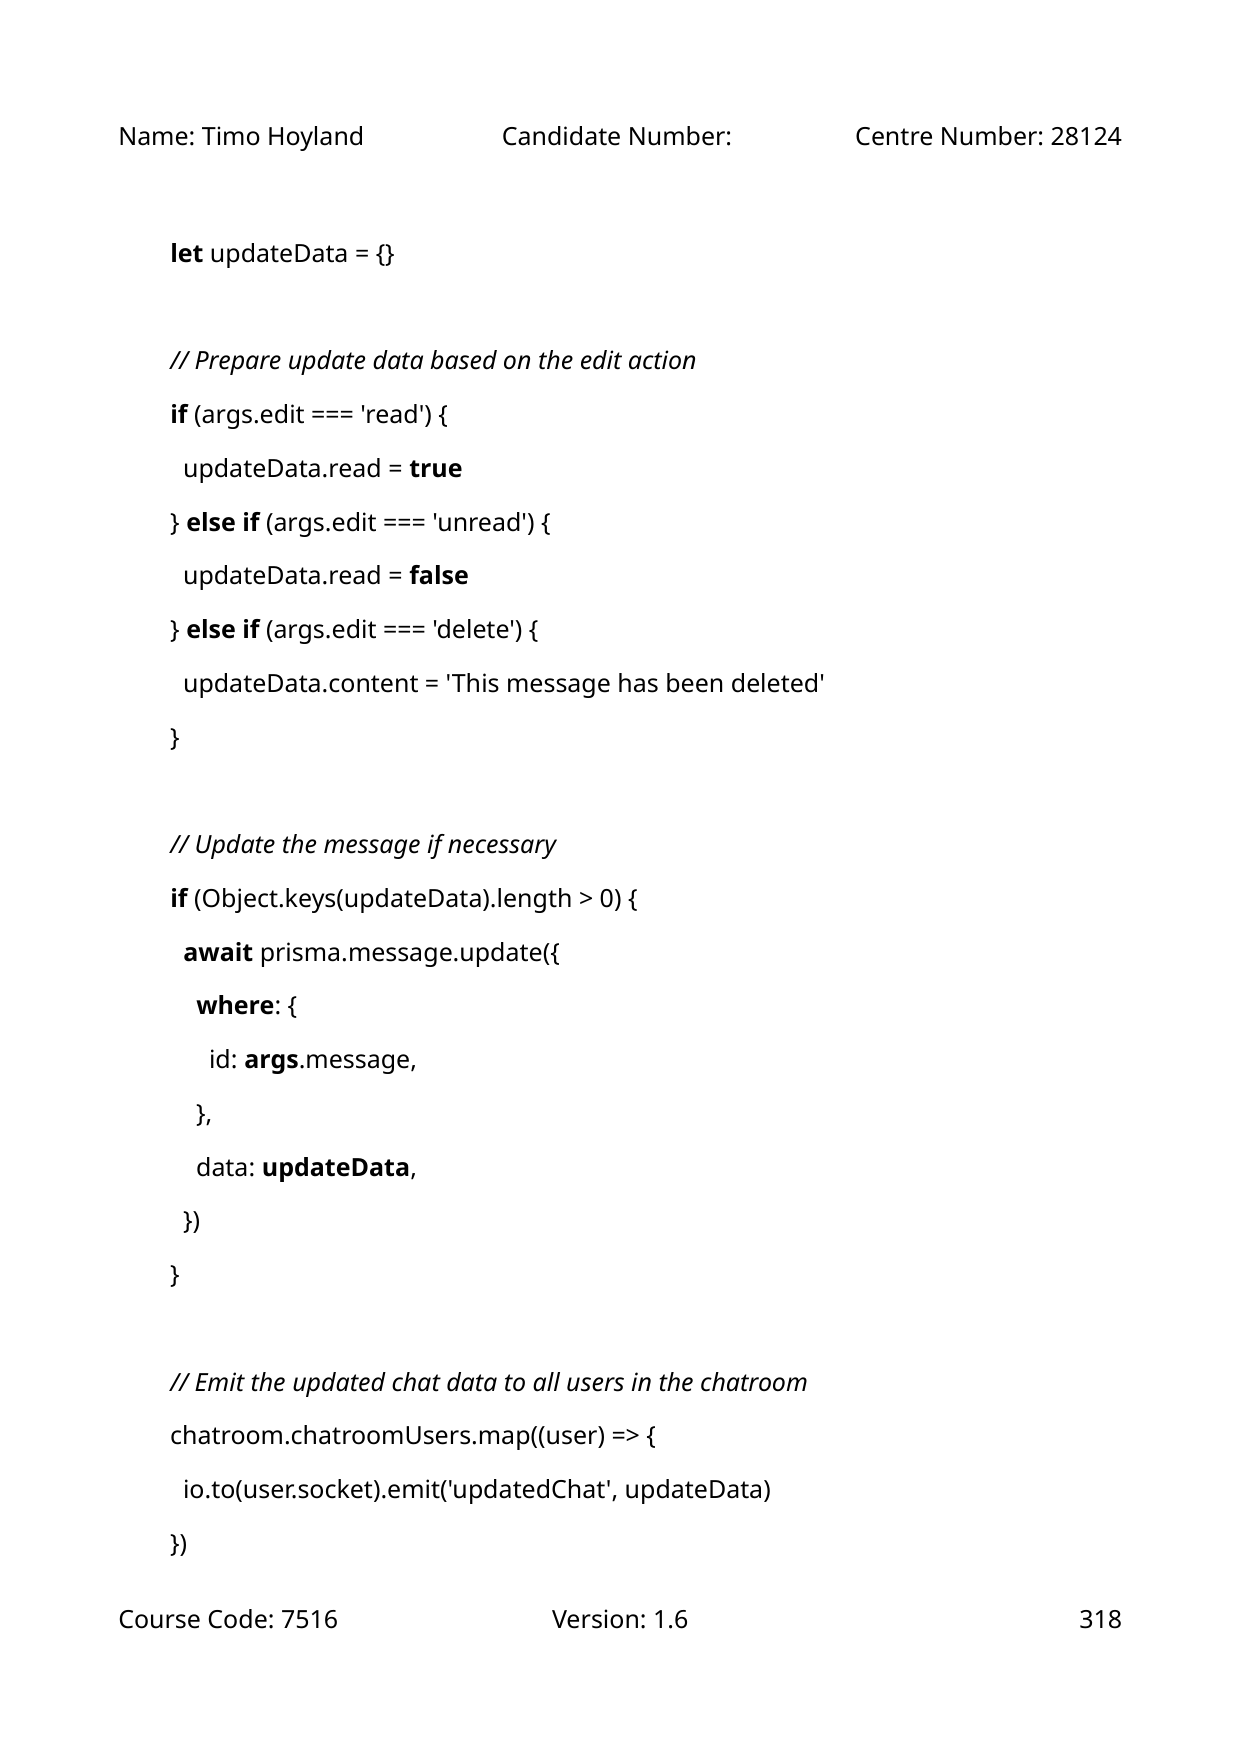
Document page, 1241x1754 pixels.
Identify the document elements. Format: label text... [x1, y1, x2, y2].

text data: updateData, [118, 1149, 1122, 1183]
text id: args.message, [118, 1042, 1122, 1076]
text // Update the message if necessary [118, 827, 1122, 861]
text where: { [118, 988, 1122, 1022]
text await prisma.message.update({ [118, 934, 1122, 968]
text chatroom.chatroomUsers.map((user) => { [118, 1418, 1122, 1452]
text if (Object.keys(updateData).length > 0) { [118, 880, 1122, 914]
text }, [118, 1095, 1122, 1129]
text }) [118, 1203, 1122, 1237]
text if (args.edit === 'read') { [118, 397, 1122, 431]
text } [118, 719, 1122, 753]
text updateData.read = true [118, 450, 1122, 484]
text updateData.read = false [118, 558, 1122, 592]
text }) [118, 1525, 1122, 1559]
text // Prepare update data based on the edit action [118, 343, 1122, 377]
text io.to(user.socket).emit('updatedChat', updateData) [118, 1472, 1122, 1506]
text updateData.content = 'This message has been deleted' [118, 665, 1122, 699]
text } else if (args.edit === 'delete') { [118, 612, 1122, 646]
text // Emit the updated chat data to all users in the chatroom [118, 1364, 1122, 1398]
text } [118, 1257, 1122, 1291]
text let updateData = {} [118, 235, 1122, 269]
text } else if (args.edit === 'unread') { [118, 504, 1122, 538]
